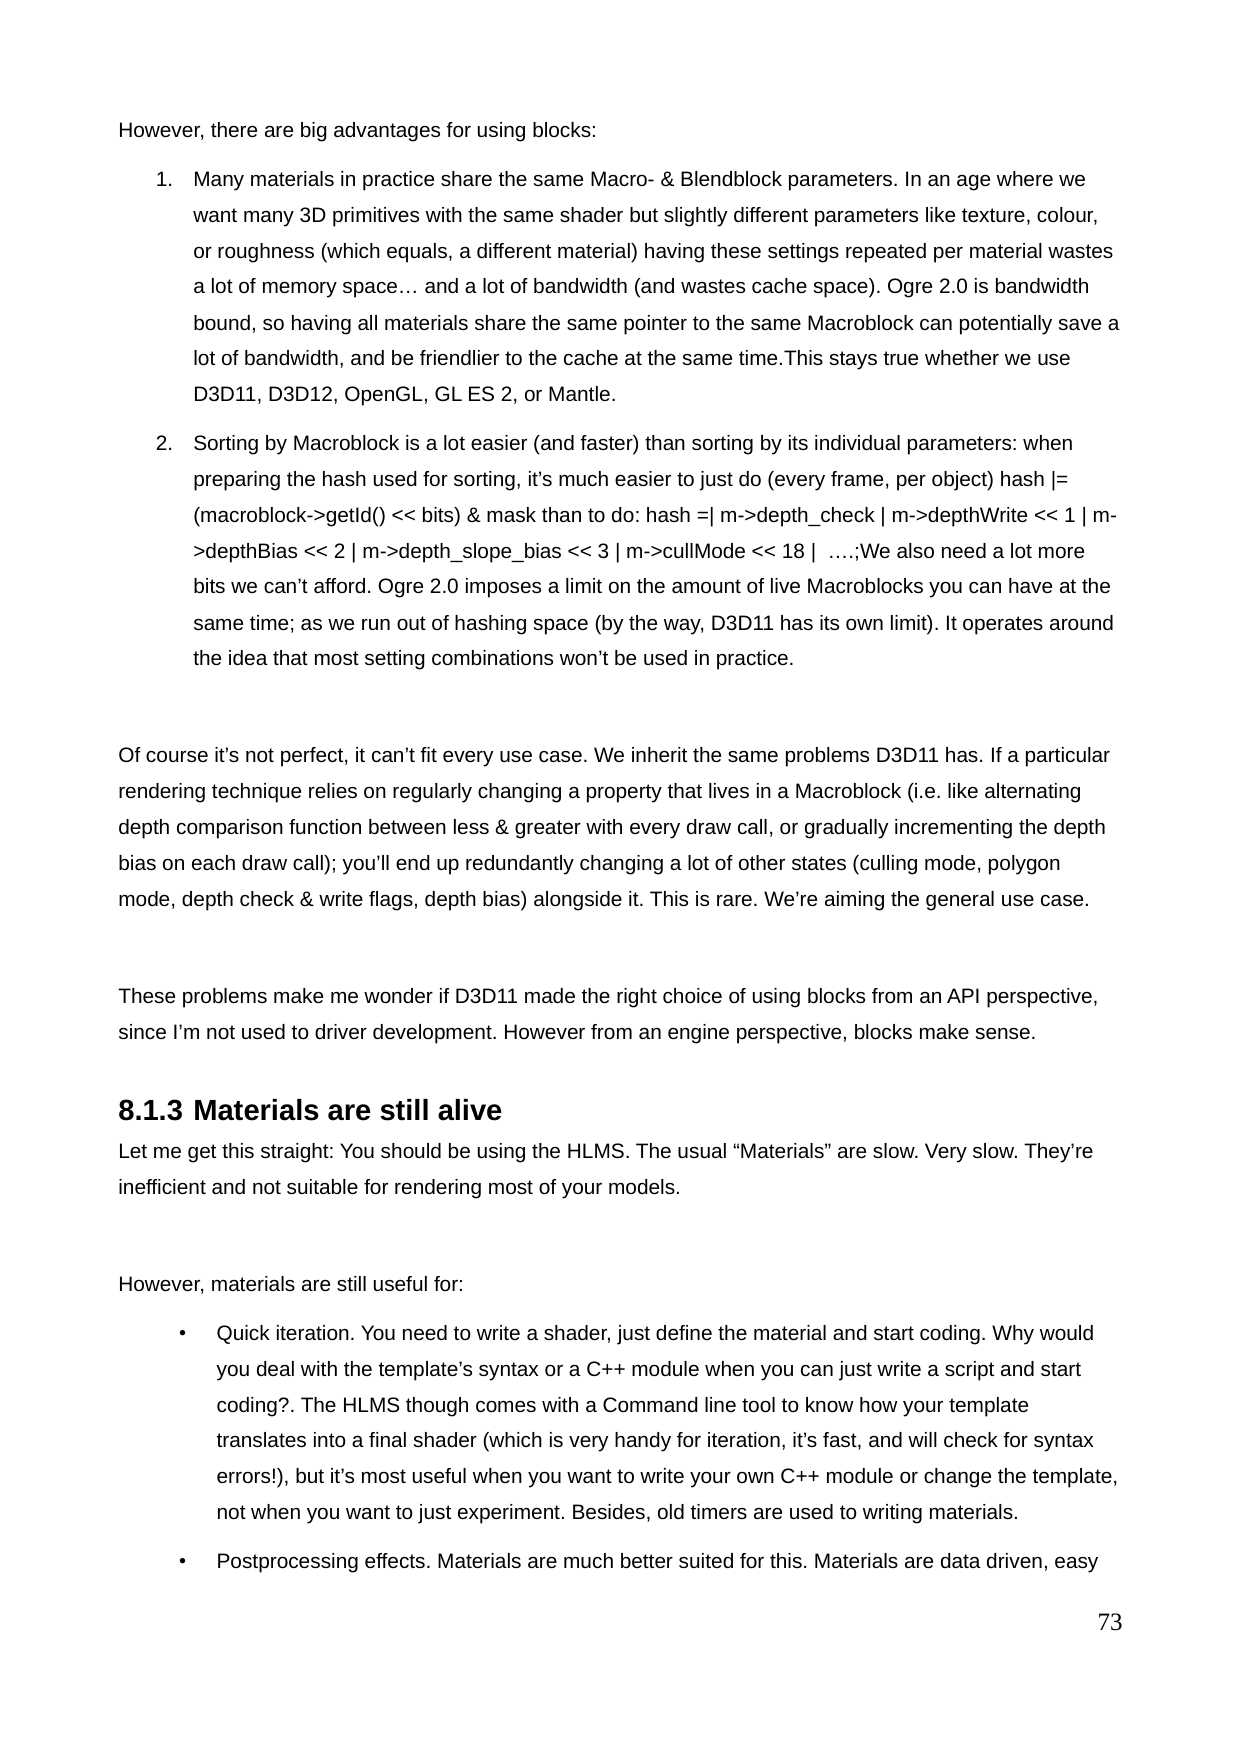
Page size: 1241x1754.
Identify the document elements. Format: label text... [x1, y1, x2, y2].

text However, there are big advantages for using blocks: [118, 118, 1122, 142]
list Quick iteration. You need to write a shader, just define the material and start coding. Why would you deal with the template’s syntax or a C++ module when you can just write a script and start coding?. The HLMS though comes with a Command line tool to know how your template translates into a final shader (which is very handy for iteration, it’s fast, and will check for syntax errors!), but it’s most useful when you want to write your own C++ module or change the template, not when you want to just experiment. Besides, old timers are used to writing materials. [179, 1320, 1122, 1524]
list Sorting by Macroblock is a lot easier (and faster) than sorting by its individual parameters: when preparing the hash used for sorting, it’s much easier to just do (every frame, per object) hash |= (macroblock->getId() << bits) & mask than to do: hash =| m->depth_check | m->depthWrite << 1 | m->depthBias << 2 | m->depth_slope_bias << 3 | m->cullMode << 18 | ….;We also need a lot more bits we can’t afford. Ogre 2.0 imposes a limit on the amount of live Macroblocks you can have at the same time; as we run out of hashing space (by the way, D3D11 has its own limit). It operates around the idea that most setting combinations won’t be used in practice. [156, 431, 1122, 670]
text These problems make me wonder if D3D11 made the right choice of using blocks from an API perspective, since I’m not used to driver development. However from an engine perspective, blocks make sense. [118, 984, 1122, 1044]
text Of course it’s not perfect, it can’t fit every use case. We inherit the same problems D3D11 has. If a particular rendering technique relies on regularly changing a property that lives in a Macroblock (i.e. like alternating depth comparison function between less & greater with every draw call, or gradually incrementing the depth bias on each draw call); you’ll end up redundantly changing a lot of other states (culling mode, polygon mode, depth check & write flags, depth bias) alongside it. This is rare. We’re aiming the general use case. [118, 743, 1122, 911]
text Let me get this straight: You should be using the HLMS. The usual “Materials” are slow. Very slow. They’re inefficient and not suitable for rendering most of your models. [118, 1139, 1122, 1199]
subtitle Materials are still alive [118, 1093, 1122, 1127]
list Postprocessing effects. Materials are much better suited for this. Materials are data driven, easy [179, 1549, 1122, 1573]
list Many materials in practice share the same Macro- & Blendblock parameters. In an age where we want many 3D primitives with the same shader but slightly different parameters like texture, colour, or roughness (which equals, a different material) having these settings repeated per material wastes a lot of memory space… and a lot of bandwidth (and wastes cache space). Ogre 2.0 is bandwidth bound, so having all materials share the same pointer to the same Macroblock can potentially save a lot of bandwidth, and be friendlier to the cache at the same time.This stays true whether we use D3D11, D3D12, OpenGL, GL ES 2, or Mantle. [156, 167, 1122, 406]
text However, materials are still useful for: [118, 1272, 1122, 1296]
